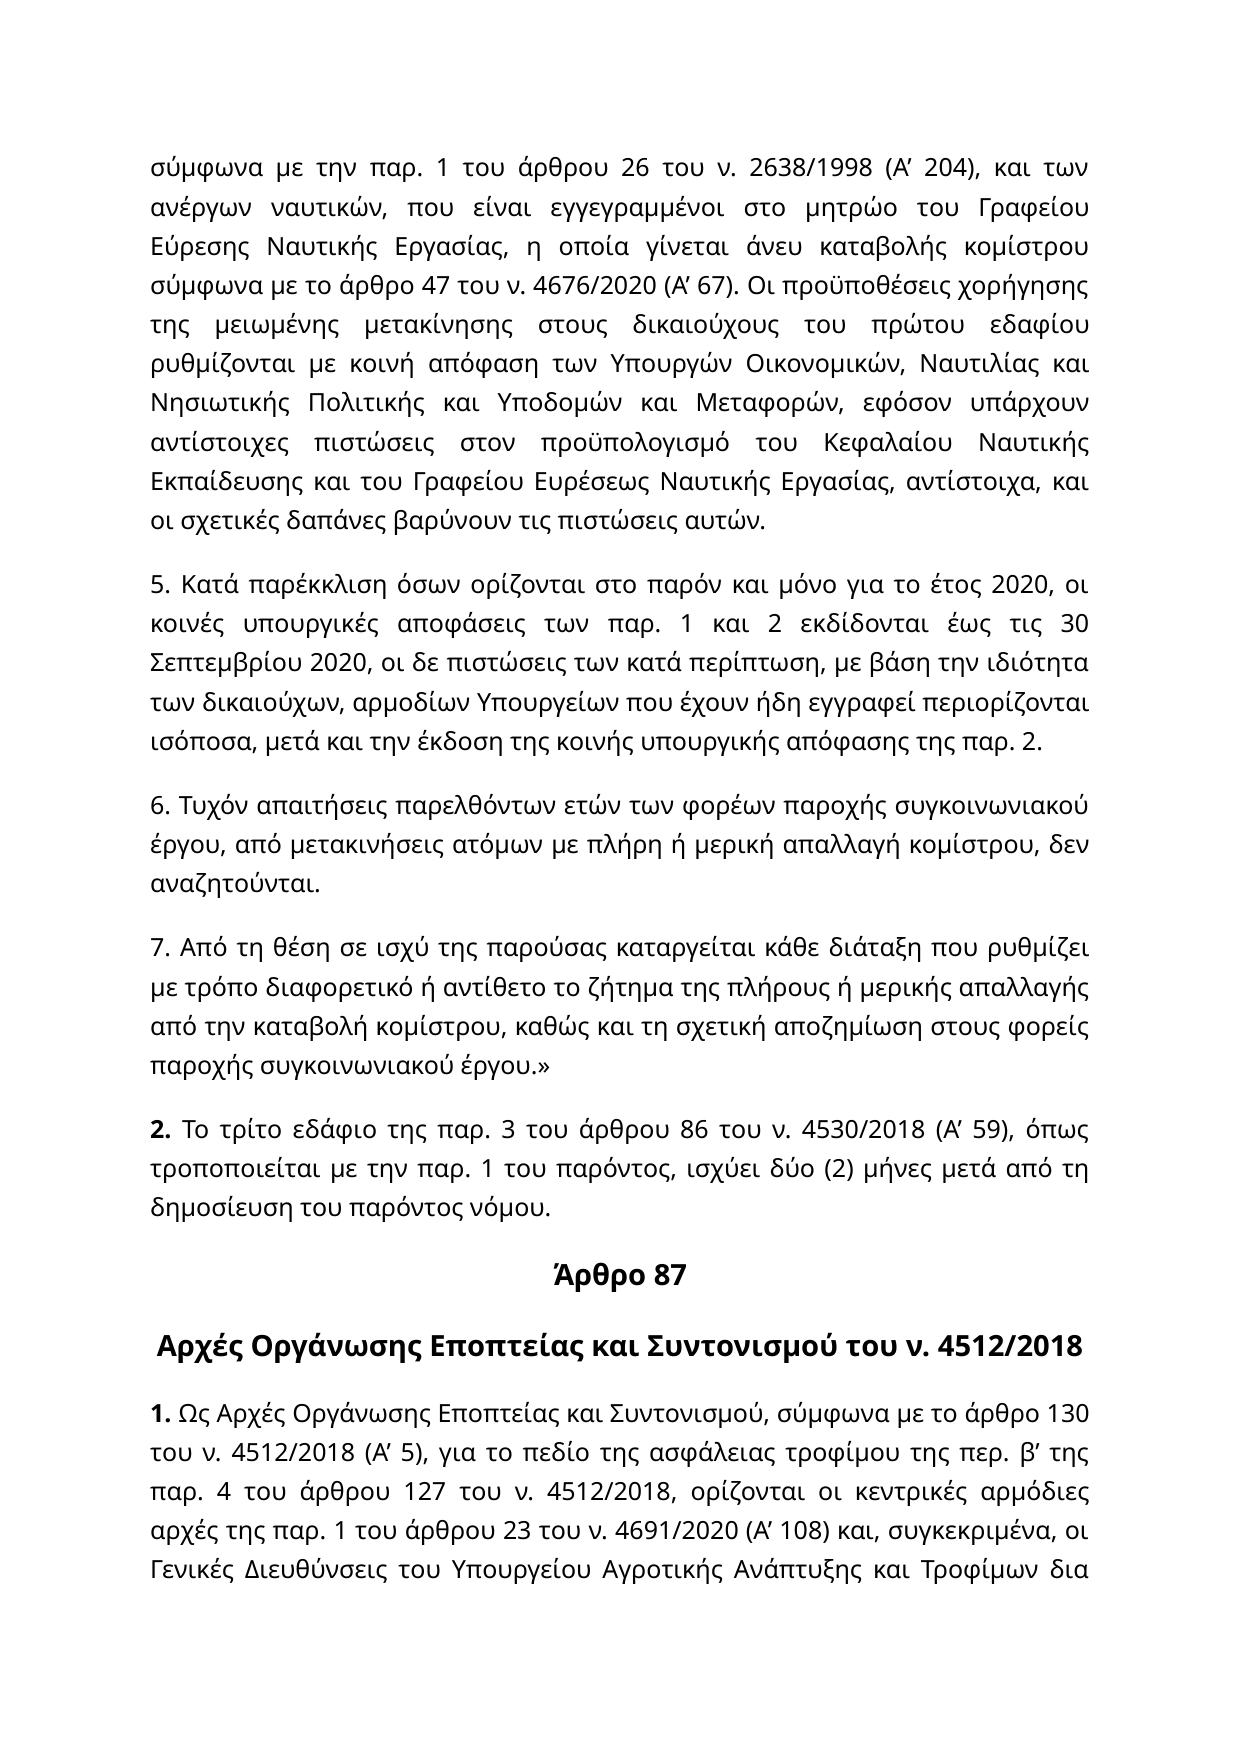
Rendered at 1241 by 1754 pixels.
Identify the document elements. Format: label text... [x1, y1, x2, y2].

text σύμφωνα με την παρ. 1 του άρθρου 26 του ν. 2638/1998 (Α’ 204), και των ανέργων ναυτικών, που είναι εγγεγραμμένοι στο μητρώο του Γραφείου Εύρεσης Ναυτικής Εργασίας, η οποία γίνεται άνευ καταβολής κομίστρου σύμφωνα με το άρθρο 47 του ν. 4676/2020 (Α’ 67). Οι προϋποθέσεις χορήγησης της μειωμένης μετακίνησης στους δικαιούχους του πρώτου εδαφίου ρυθμίζονται με κοινή απόφαση των Υπουργών Οικονομικών, Ναυτιλίας και Νησιωτικής Πολιτικής και Υποδομών και Μεταφορών, εφόσον υπάρχουν αντίστοιχες πιστώσεις στον προϋπολογισμό του Κεφαλαίου Ναυτικής Εκπαίδευσης και του Γραφείου Ευρέσεως Ναυτικής Εργασίας, αντίστοιχα, και οι σχετικές δαπάνες βαρύνουν τις πιστώσεις αυτών. [150, 150, 1090, 537]
subtitle Άρθρο 87 [150, 1254, 1090, 1294]
text 1. Ως Αρχές Οργάνωσης Εποπτείας και Συντονισμού, σύμφωνα με το άρθρο 130 του ν. 4512/2018 (Α’ 5), για το πεδίο της ασφάλειας τροφίμου της περ. β’ της παρ. 4 του άρθρου 127 του ν. 4512/2018, ορίζονται οι κεντρικές αρμόδιες αρχές της παρ. 1 του άρθρου 23 του ν. 4691/2020 (Α’ 108) και, συγκεκριμένα, οι Γενικές Διευθύνσεις του Υπουργείου Αγροτικής Ανάπτυξης και Τροφίμων δια [150, 1395, 1090, 1586]
text 6. Τυχόν απαιτήσεις παρελθόντων ετών των φορέων παροχής συγκοινωνιακού έργου, από μετακινήσεις ατόμων με πλήρη ή μερική απαλλαγή κομίστρου, δεν αναζητούνται. [150, 787, 1090, 900]
text 7. Από τη θέση σε ισχύ της παρούσας καταργείται κάθε διάταξη που ρυθμίζει με τρόπο διαφορετικό ή αντίθετο το ζήτημα της πλήρους ή μερικής απαλλαγής από την καταβολή κομίστρου, καθώς και τη σχετική αποζημίωση στους φορείς παροχής συγκοινωνιακού έργου.» [150, 930, 1090, 1082]
subtitle Αρχές Οργάνωσης Εποπτείας και Συντονισμού του ν. 4512/2018 [150, 1325, 1090, 1364]
text 5. Κατά παρέκκλιση όσων ορίζονται στο παρόν και μόνο για το έτος 2020, οι κοινές υπουργικές αποφάσεις των παρ. 1 και 2 εκδίδονται έως τις 30 Σεπτεμβρίου 2020, οι δε πιστώσεις των κατά περίπτωση, με βάση την ιδιότητα των δικαιούχων, αρμοδίων Υπουργείων που έχουν ήδη εγγραφεί περιορίζονται ισόποσα, μετά και την έκδοση της κοινής υπουργικής απόφασης της παρ. 2. [150, 567, 1090, 757]
text 2. Το τρίτο εδάφιο της παρ. 3 του άρθρου 86 του ν. 4530/2018 (Α’ 59), όπως τροποποιείται με την παρ. 1 του παρόντος, ισχύει δύο (2) μήνες μετά από τη δημοσίευση του παρόντος νόμου. [150, 1112, 1090, 1224]
